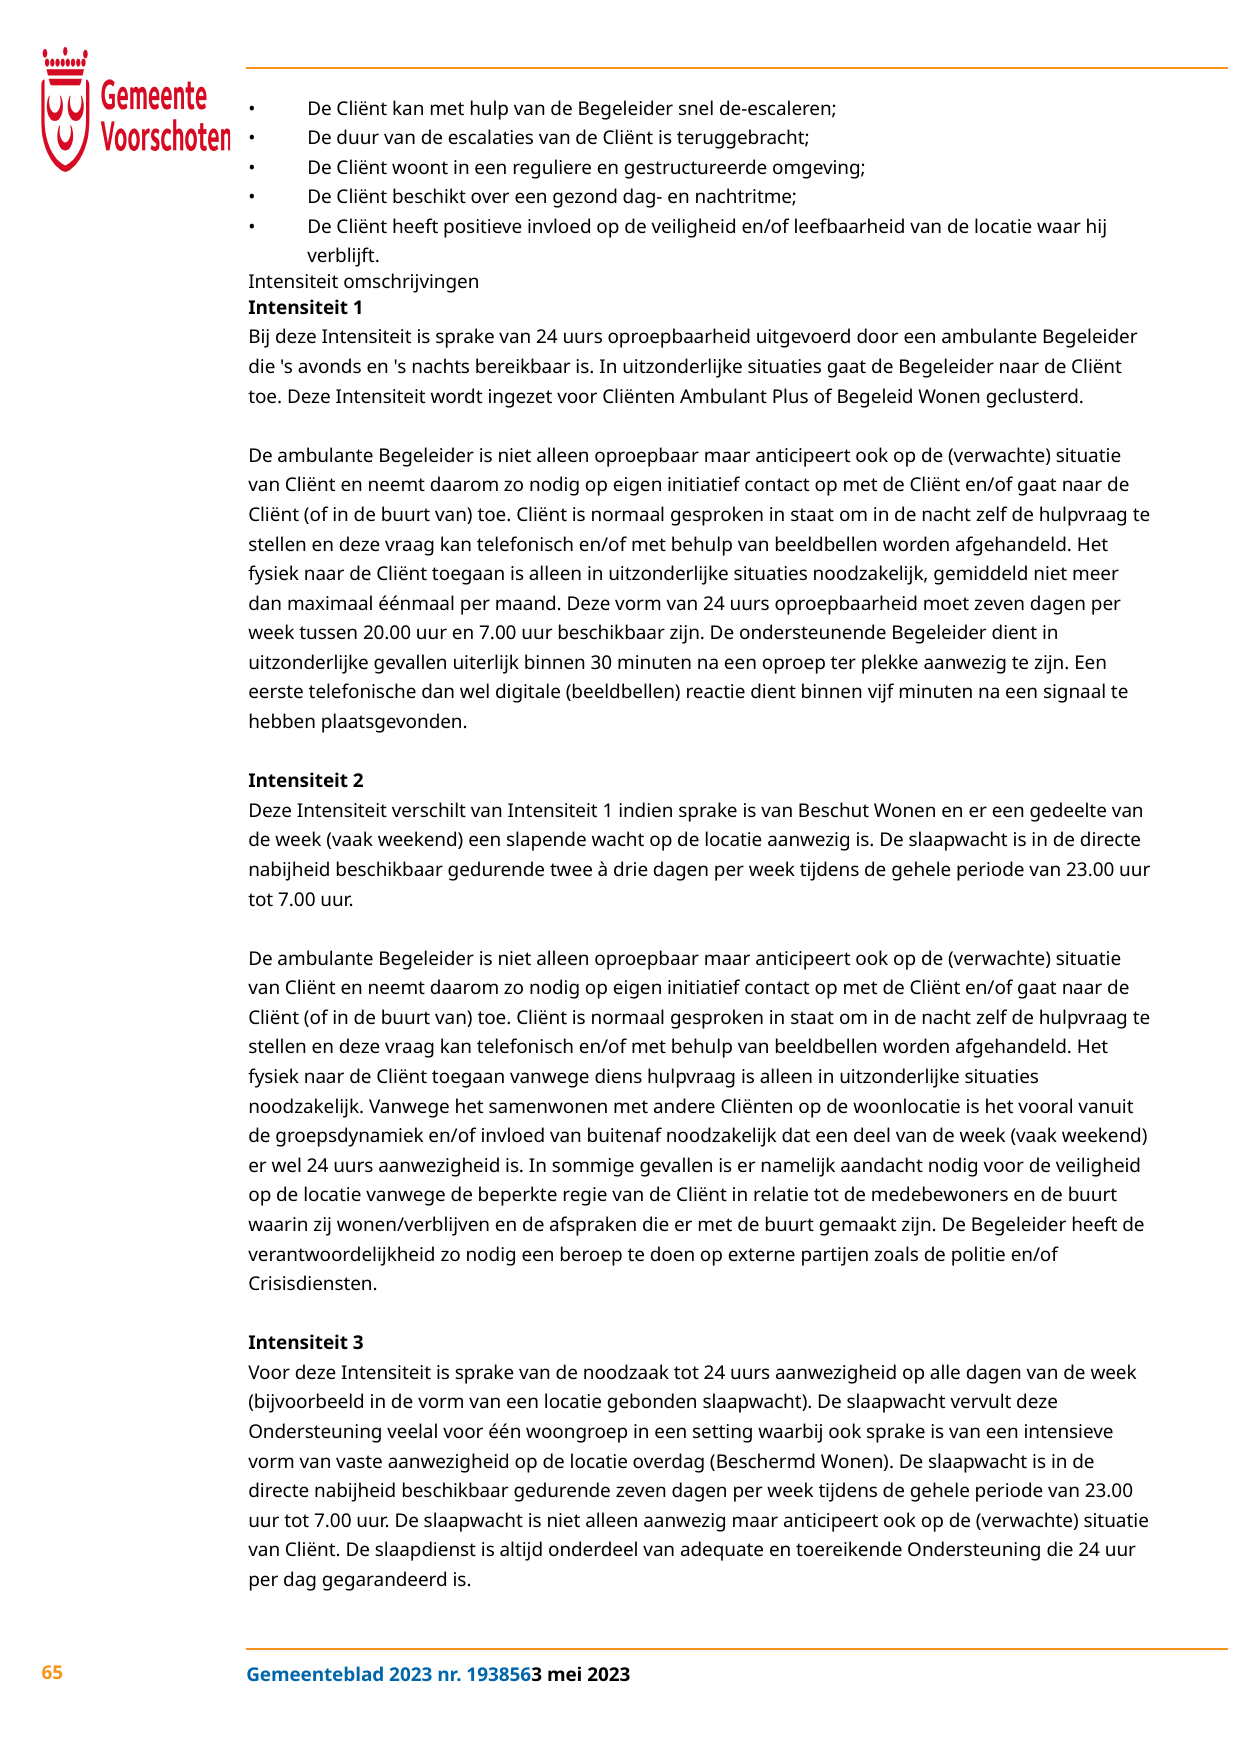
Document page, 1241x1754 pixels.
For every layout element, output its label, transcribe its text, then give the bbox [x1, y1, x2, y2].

table_cell De Cliënt kan met hulp van de Begeleider snel de-escaleren; De duur van de escalaties van de Cliënt is teruggebracht; De Cliënt woont in een reguliere en gestructureerde omgeving; De Cliënt beschikt over een gezond dag- en nachtritme; De Cliënt heeft positieve invloed op de veiligheid en/of leefbaarheid van de locatie waar hij verblijft. [248, 95, 1152, 268]
table_cell Intensiteit omschrijvingen [248, 269, 1152, 294]
table_cell Intensiteit 1 Bij deze Intensiteit is sprake van 24 uurs oproepbaarheid uitgevoerd door een ambulante Begeleider die 's avonds en 's nachts bereikbaar is. In uitzonderlijke situaties gaat de Begeleider naar de Cliënt toe. Deze Intensiteit wordt ingezet voor Cliënten Ambulant Plus of Begeleid Wonen geclusterd. De ambulante Begeleider is niet alleen oproepbaar maar anticipeert ook op de (verwachte) situatie van Cliënt en neemt daarom zo nodig op eigen initiatief contact op met de Cliënt en/of gaat naar de Cliënt (of in de buurt van) toe. Cliënt is normaal gesproken in staat om in de nacht zelf de hulpvraag te stellen en deze vraag kan telefonisch en/of met behulp van beeldbellen worden afgehandeld. Het fysiek naar de Cliënt toegaan is alleen in uitzonderlijke situaties noodzakelijk, gemiddeld niet meer dan maximaal éénmaal per maand. Deze vorm van 24 uurs oproepbaarheid moet zeven dagen per week tussen 20.00 uur en 7.00 uur beschikbaar zijn. De ondersteunende Begeleider dient in uitzonderlijke gevallen uiterlijk binnen 30 minuten na een oproep ter plekke aanwezig te zijn. Een eerste telefonische dan wel digitale (beeldbellen) reactie dient binnen vijf minuten na een signaal te hebben plaatsgevonden. Intensiteit 2 Deze Intensiteit verschilt van Intensiteit 1 indien sprake is van Beschut Wonen en er een gedeelte van de week (vaak weekend) een slapende wacht op de locatie aanwezig is. De slaapwacht is in de directe nabijheid beschikbaar gedurende twee à drie dagen per week tijdens de gehele periode van 23.00 uur tot 7.00 uur. De ambulante Begeleider is niet alleen oproepbaar maar anticipeert ook op de (verwachte) situatie van Cliënt en neemt daarom zo nodig op eigen initiatief contact op met de Cliënt en/of gaat naar de Cliënt (of in de buurt van) toe. Cliënt is normaal gesproken in staat om in de nacht zelf de hulpvraag te stellen en deze vraag kan telefonisch en/of met behulp van beeldbellen worden afgehandeld. Het fysiek naar de Cliënt toegaan vanwege diens hulpvraag is alleen in uitzonderlijke situaties noodzakelijk. Vanwege het samenwonen met andere Cliënten op de woonlocatie is het vooral vanuit de groepsdynamiek en/of invloed van buitenaf noodzakelijk dat een deel van de week (vaak weekend) er wel 24 uurs aanwezigheid is. In sommige gevallen is er namelijk aandacht nodig voor de veiligheid op de locatie vanwege de beperkte regie van de Cliënt in relatie tot de medebewoners en de buurt waarin zij wonen/verblijven en de afspraken die er met de buurt gemaakt zijn. De Begeleider heeft de verantwoordelijkheid zo nodig een beroep te doen op externe partijen zoals de politie en/of Crisisdiensten. Intensiteit 3 Voor deze Intensiteit is sprake van de noodzaak tot 24 uurs aanwezigheid op alle dagen van de week (bijvoorbeeld in de vorm van een locatie gebonden slaapwacht). De slaapwacht vervult deze Ondersteuning veelal voor één woongroep in een setting waarbij ook sprake is van een intensieve vorm van vaste aanwezigheid op de locatie overdag (Beschermd Wonen). De slaapwacht is in de directe nabijheid beschikbaar gedurende zeven dagen per week tijdens de gehele periode van 23.00 uur tot 7.00 uur. De slaapwacht is niet alleen aanwezig maar anticipeert ook op de (verwachte) situatie van Cliënt. De slaapdienst is altijd onderdeel van adequate en toereikende Ondersteuning die 24 uur per dag gegarandeerd is. [248, 294, 1152, 1592]
picture [41, 47, 231, 172]
